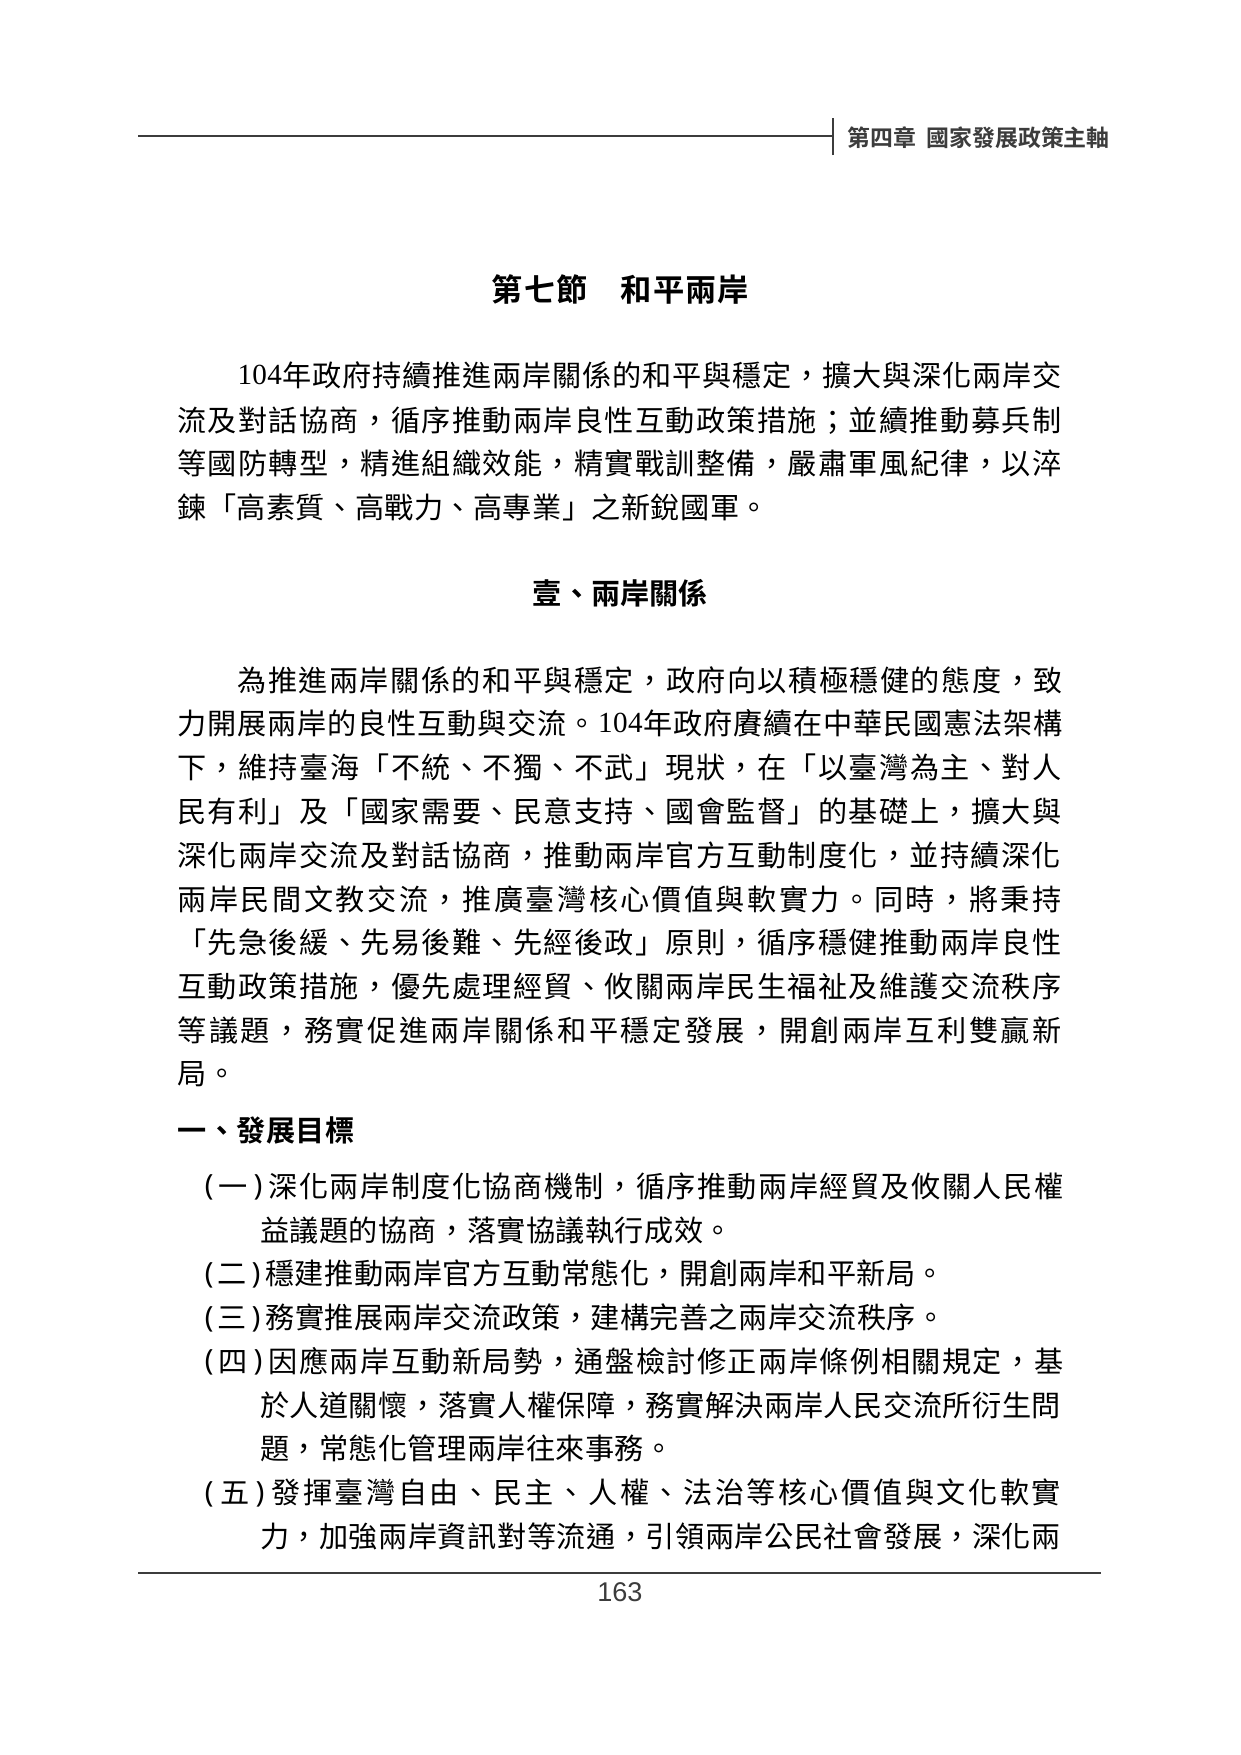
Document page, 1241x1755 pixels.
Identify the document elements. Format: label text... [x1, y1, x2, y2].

text (四)因應兩岸互動新局勢，通盤檢討修正兩岸條例相關規定，基於人道關懷，落實人權保障，務實解決兩岸人民交流所衍生問題，常態化管理兩岸往來事務。 [200, 1338, 1063, 1469]
text 壹、兩岸關係 [177, 571, 1063, 613]
text (二)穩建推動兩岸官方互動常態化，開創兩岸和平新局。 [200, 1250, 1063, 1294]
text 第七節 和平兩岸 [177, 267, 1063, 308]
text (三)務實推展兩岸交流政策，建構完善之兩岸交流秩序。 [200, 1294, 1063, 1338]
text (一)深化兩岸制度化協商機制，循序推動兩岸經貿及攸關人民權益議題的協商，落實協議執行成效。 [200, 1163, 1063, 1250]
text (五)發揮臺灣自由、民主、人權、法治等核心價值與文化軟實力，加強兩岸資訊對等流通，引領兩岸公民社會發展，深化兩 [200, 1469, 1063, 1556]
text 為推進兩岸關係的和平與穩定，政府向以積極穩健的態度，致力開展兩岸的良性互動與交流。104年政府賡續在中華民國憲法架構下，維持臺海「不統、不獨、不武」現狀，在「以臺灣為主、對人民有利」及「國家需要、民意支持、國會監督」的基礎上，擴大與深化兩岸交流及對話協商，推動兩岸官方互動制度化，並持續深化兩岸民間文教交流，推廣臺灣核心價值與軟實力。同時，將秉持「先急後緩、先易後難、先經後政」原則，循序穩健推動兩岸良性互動政策措施，優先處理經貿、攸關兩岸民生福祉及維護交流秩序等議題，務實促進兩岸關係和平穩定發展，開創兩岸互利雙贏新局。 [177, 656, 1063, 1094]
text 104年政府持續推進兩岸關係的和平與穩定，擴大與深化兩岸交流及對話協商，循序推動兩岸良性互動政策措施；並續推動募兵制等國防轉型，精進組織效能，精實戰訓整備，嚴肅軍風紀律，以淬鍊「高素質、高戰力、高專業」之新銳國軍。 [177, 352, 1063, 527]
text 一、發展目標 [177, 1106, 1063, 1150]
